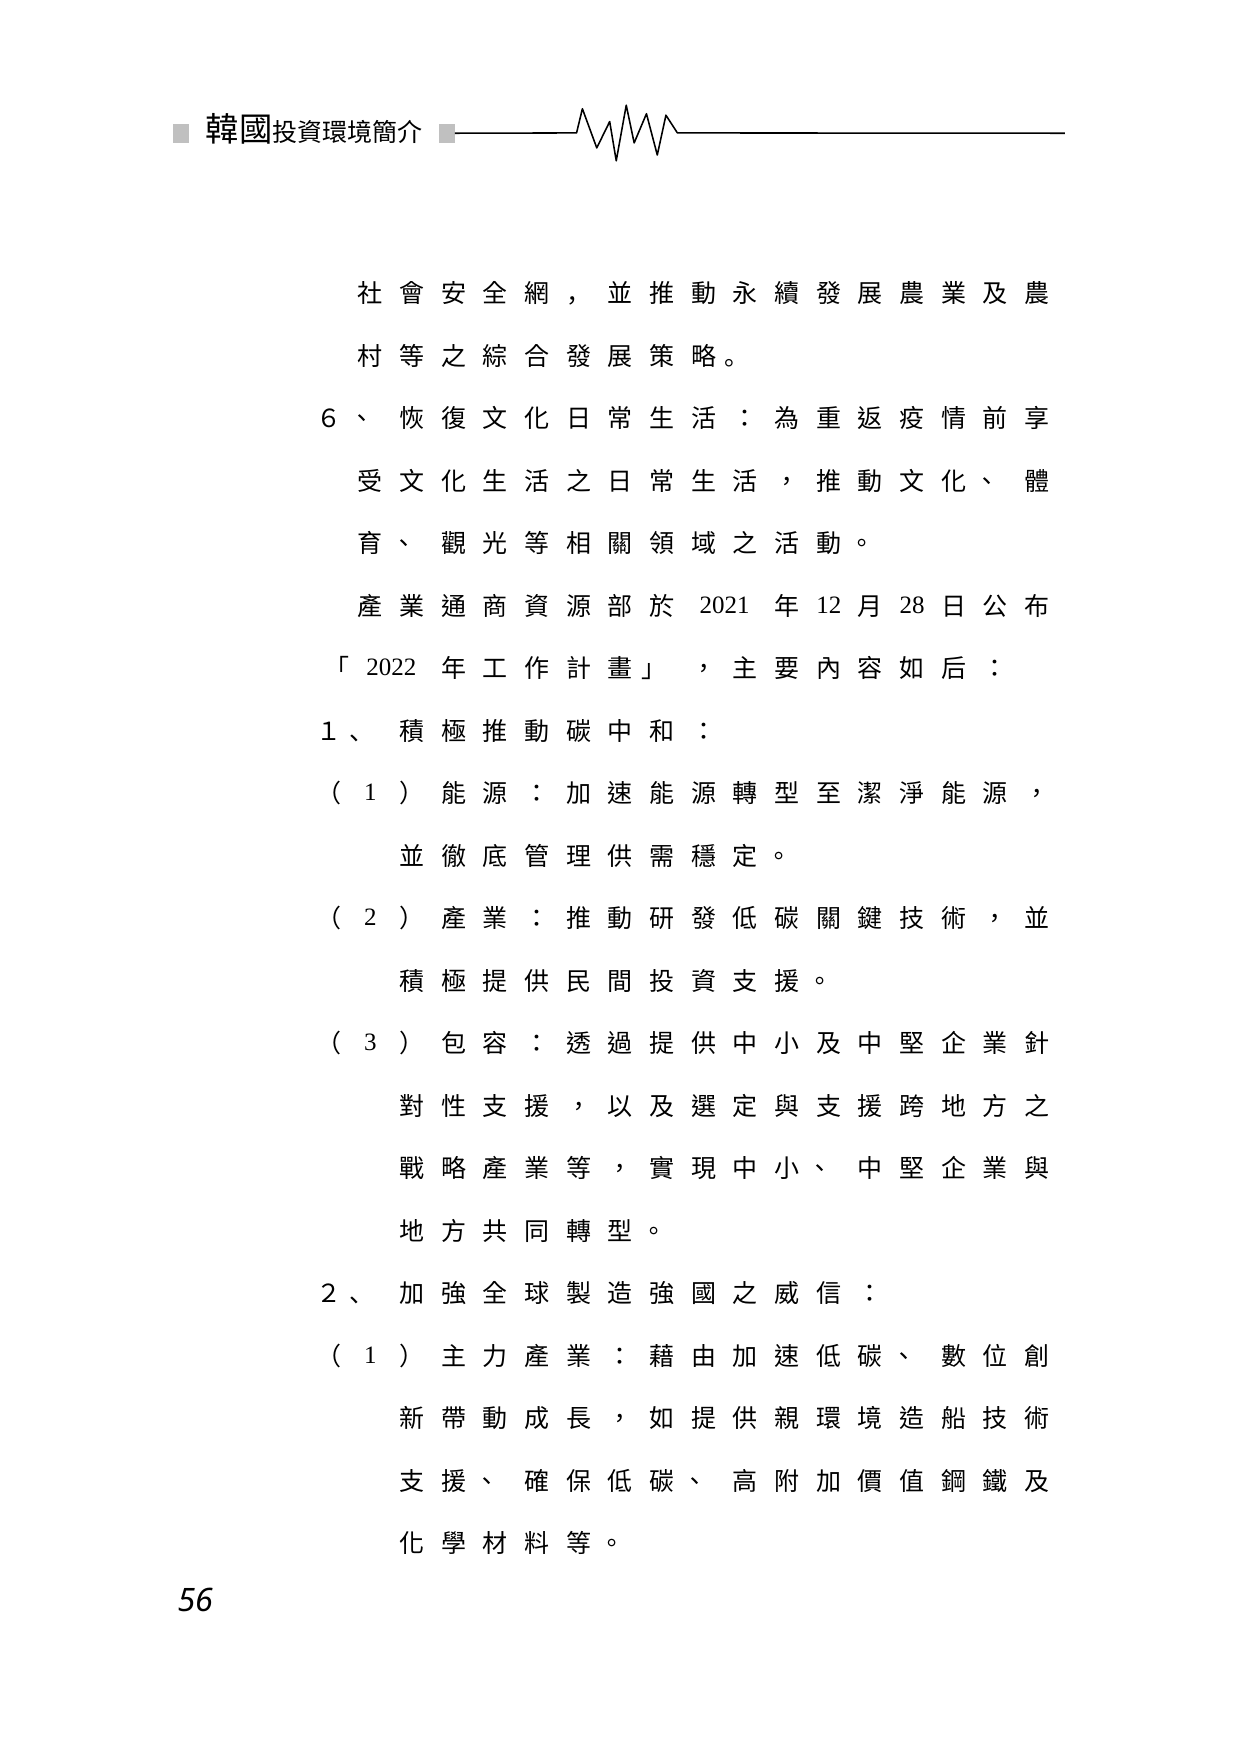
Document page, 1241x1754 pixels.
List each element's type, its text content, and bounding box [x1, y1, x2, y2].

text （2）產業：推動研發低碳關鍵技術，並積極提供民間投資支援。 [306, 875, 1058, 1000]
text 社會安全網，並推動永續發展農業及農村等之綜合發展策略。 [281, 250, 1058, 375]
text １、積極推動碳中和： [281, 688, 1058, 750]
text 產業通商資源部於2021年12月28日公布「2022年工作計畫」，主要內容如后： [281, 563, 1058, 688]
text （1）主力產業：藉由加速低碳、數位創新帶動成長，如提供親環境造船技術支援、確保低碳、高附加價值鋼鐵及化學材料等。 [306, 1313, 1058, 1563]
text （3）包容：透過提供中小及中堅企業針對性支援，以及選定與支援跨地方之戰略產業等，實現中小、中堅企業與地方共同轉型。 [306, 1000, 1058, 1250]
text （1）能源：加速能源轉型至潔淨能源，並徹底管理供需穩定。 [306, 750, 1058, 875]
text ２、加強全球製造強國之威信： [281, 1250, 1058, 1313]
text ６、恢復文化日常生活：為重返疫情前享受文化生活之日常生活，推動文化、體育、觀光等相關領域之活動。 [281, 375, 1058, 563]
